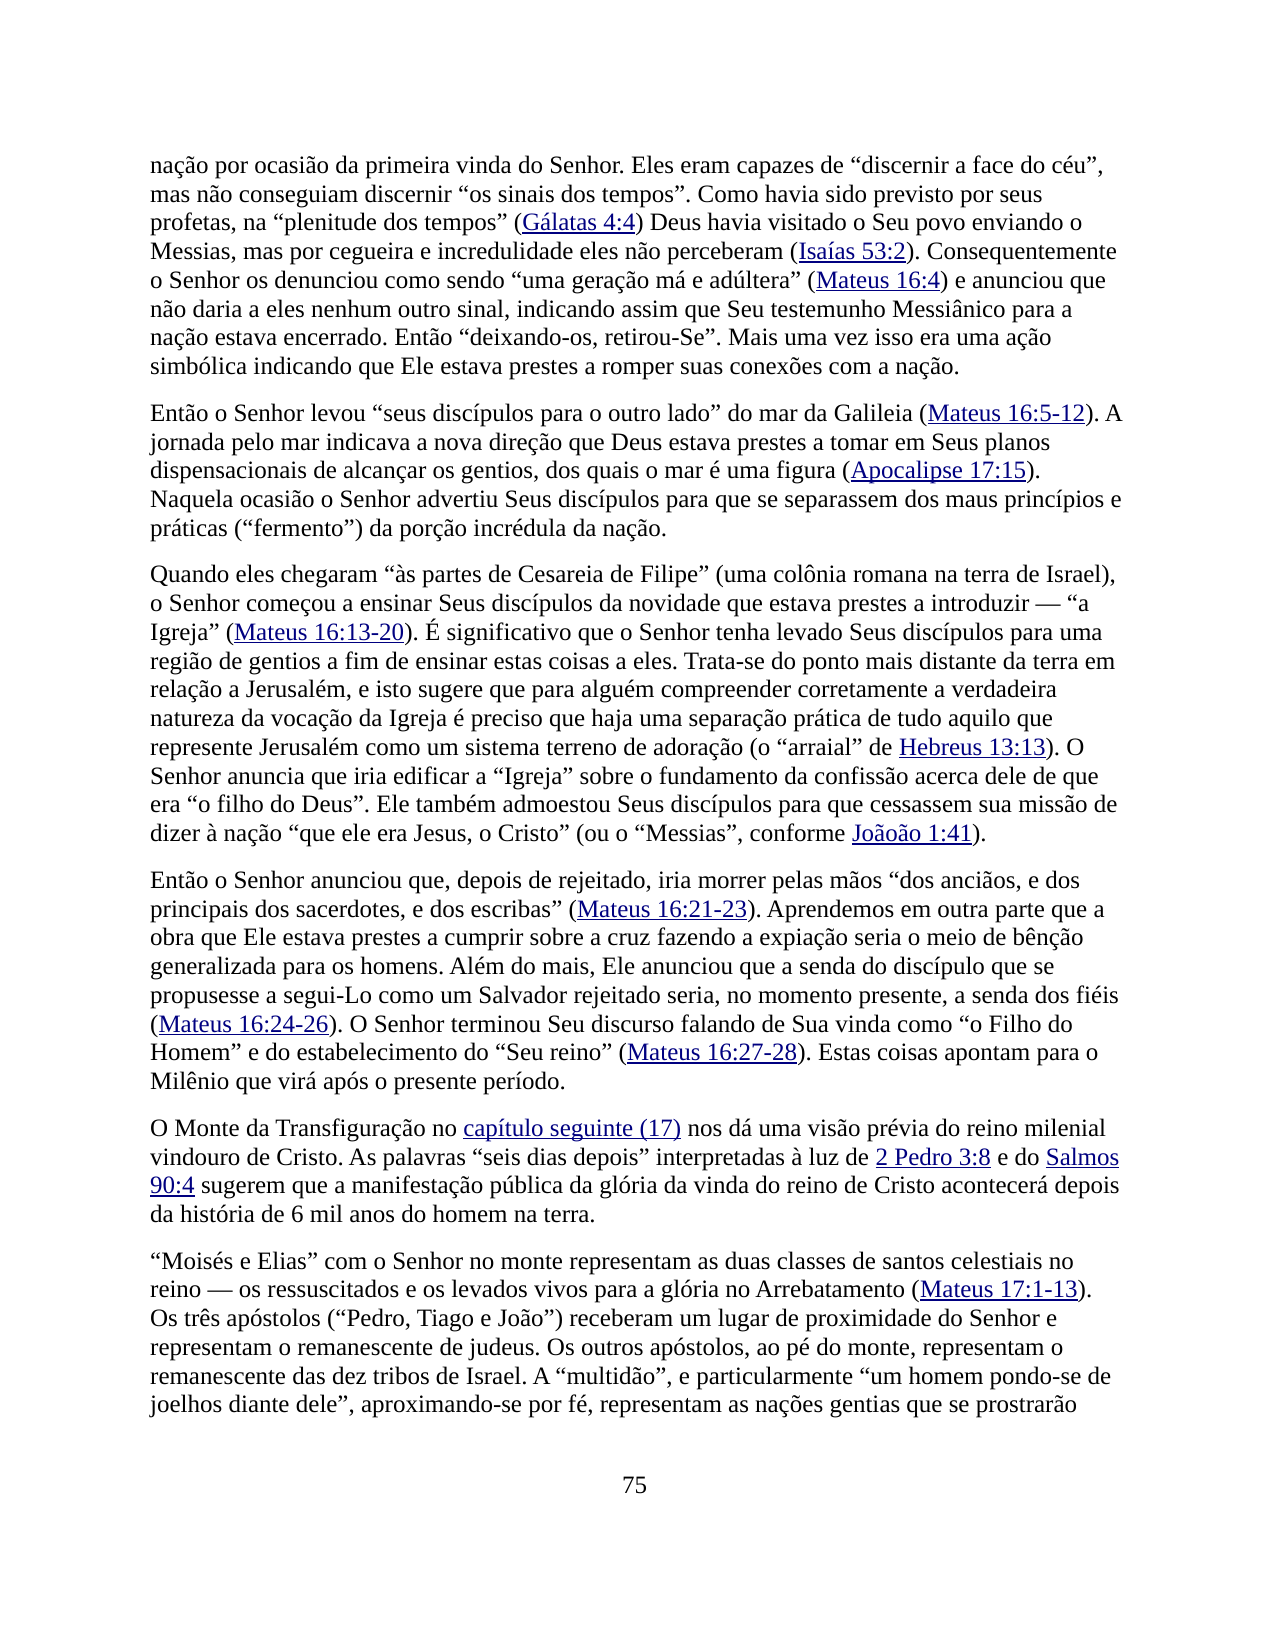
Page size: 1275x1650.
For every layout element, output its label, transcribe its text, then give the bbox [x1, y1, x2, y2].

text Quando eles chegaram “às partes de Cesareia de Filipe” (uma colônia romana na terra de Israel), o Senhor começou a ensinar Seus discípulos da novidade que estava prestes a introduzir — “a Igreja” (Mateus 16:13-20). É significativo que o Senhor tenha levado Seus discípulos para uma região de gentios a fim de ensinar estas coisas a eles. Trata-se do ponto mais distante da terra em relação a Jerusalém, e isto sugere que para alguém compreender corretamente a verdadeira natureza da vocação da Igreja é preciso que haja uma separação prática de tudo aquilo que represente Jerusalém como um sistema terreno de adoração (o “arraial” de Hebreus 13:13). O Senhor anuncia que iria edificar a “Igreja” sobre o fundamento da confissão acerca dele de que era “o filho do Deus”. Ele também admoestou Seus discípulos para que cessassem sua missão de dizer à nação “que ele era Jesus, o Cristo” (ou o “Messias”, conforme Joãoão 1:41). [150, 559, 1125, 847]
text Então o Senhor anunciou que, depois de rejeitado, iria morrer pelas mãos “dos anciãos, e dos principais dos sacerdotes, e dos escribas” (Mateus 16:21-23). Aprendemos em outra parte que a obra que Ele estava prestes a cumprir sobre a cruz fazendo a expiação seria o meio de bênção generalizada para os homens. Além do mais, Ele anunciou que a senda do discípulo que se propusesse a segui-Lo como um Salvador rejeitado seria, no momento presente, a senda dos fiéis (Mateus 16:24-26). O Senhor terminou Seu discurso falando de Sua vinda como “o Filho do Homem” e do estabelecimento do “Seu reino” (Mateus 16:27-28). Estas coisas apontam para o Milênio que virá após o presente período. [150, 865, 1125, 1095]
text “Moisés e Elias” com o Senhor no monte representam as duas classes de santos celestiais no reino — os ressuscitados e os levados vivos para a glória no Arrebatamento (Mateus 17:1-13). Os três apóstolos (“Pedro, Tiago e João”) receberam um lugar de proximidade do Senhor e representam o remanescente de judeus. Os outros apóstolos, ao pé do monte, representam o remanescente das dez tribos de Israel. A “multidão”, e particularmente “um homem pondo-se de joelhos diante dele”, aproximando-se por fé, representam as nações gentias que se prostrarão [150, 1246, 1125, 1418]
text nação por ocasião da primeira vinda do Senhor. Eles eram capazes de “discernir a face do céu”, mas não conseguiam discernir “os sinais dos tempos”. Como havia sido previsto por seus profetas, na “plenitude dos tempos” (Gálatas 4:4) Deus havia visitado o Seu povo enviando o Messias, mas por cegueira e incredulidade eles não perceberam (Isaías 53:2). Consequentemente o Senhor os denunciou como sendo “uma geração má e adúltera” (Mateus 16:4) e anunciou que não daria a eles nenhum outro sinal, indicando assim que Seu testemunho Messiânico para a nação estava encerrado. Então “deixando-os, retirou-Se”. Mais uma vez isso era uma ação simbólica indicando que Ele estava prestes a romper suas conexões com a nação. [150, 150, 1125, 380]
text Então o Senhor levou “seus discípulos para o outro lado” do mar da Galileia (Mateus 16:5-12). A jornada pelo mar indicava a nova direção que Deus estava prestes a tomar em Seus planos dispensacionais de alcançar os gentios, dos quais o mar é uma figura (Apocalipse 17:15). Naquela ocasião o Senhor advertiu Seus discípulos para que se separassem dos maus princípios e práticas (“fermento”) da porção incrédula da nação. [150, 398, 1125, 542]
text O Monte da Transfiguração no capítulo seguinte (17) nos dá uma visão prévia do reino milenial vindouro de Cristo. As palavras “seis dias depois” interpretadas à luz de 2 Pedro 3:8 e do Salmos 90:4 sugerem que a manifestação pública da glória da vinda do reino de Cristo acontecerá depois da história de 6 mil anos do homem na terra. [150, 1113, 1125, 1228]
